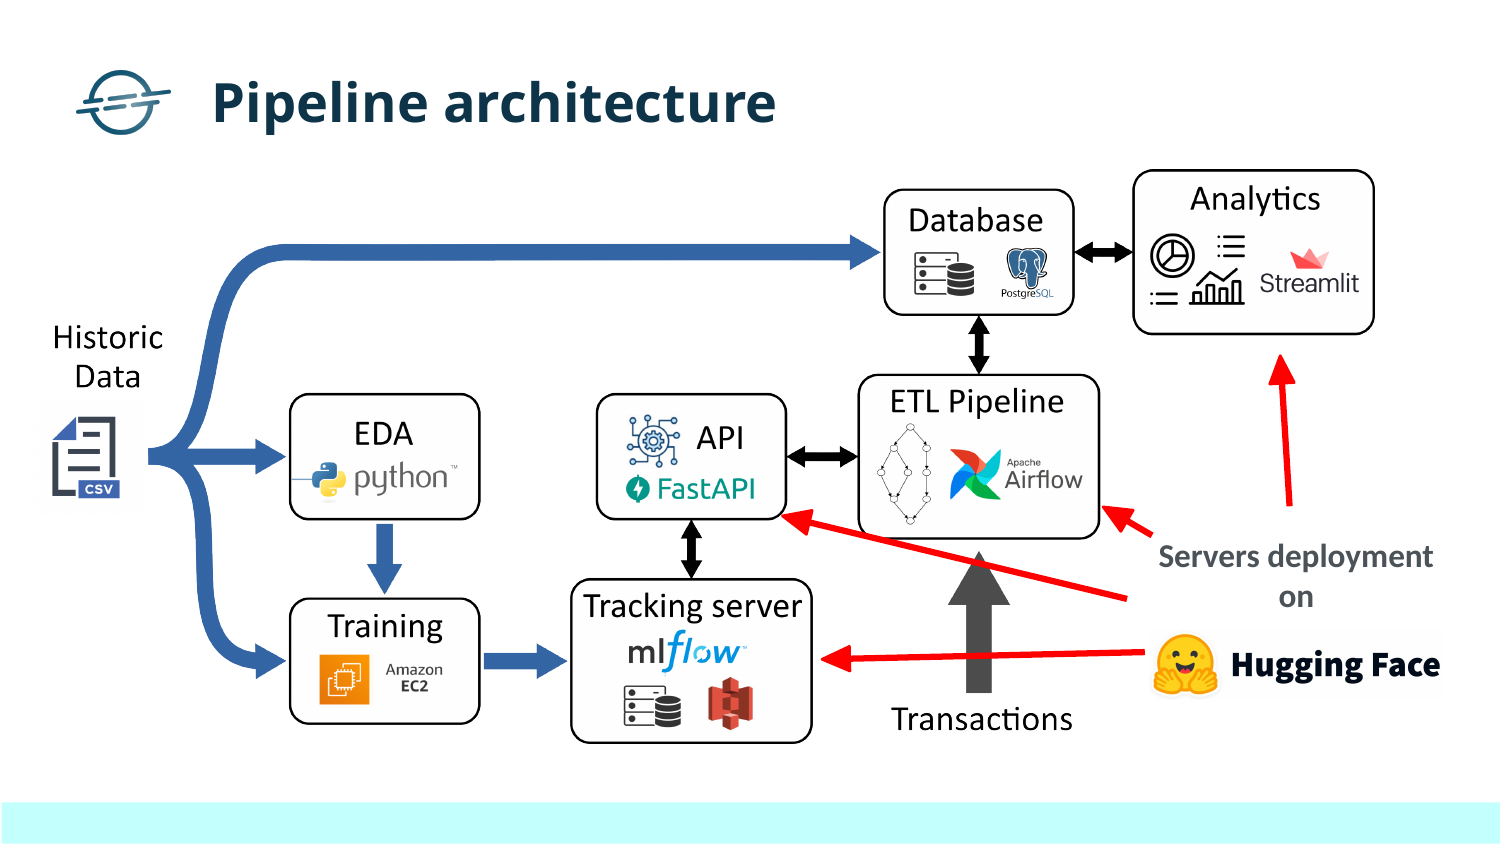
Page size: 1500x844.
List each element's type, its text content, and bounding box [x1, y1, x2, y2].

title Servers deployment on [1140, 519, 1453, 639]
title Pipeline architecture [196, 53, 874, 155]
picture [33, 169, 1443, 745]
picture [76, 70, 171, 135]
text_box [1, 802, 1500, 844]
